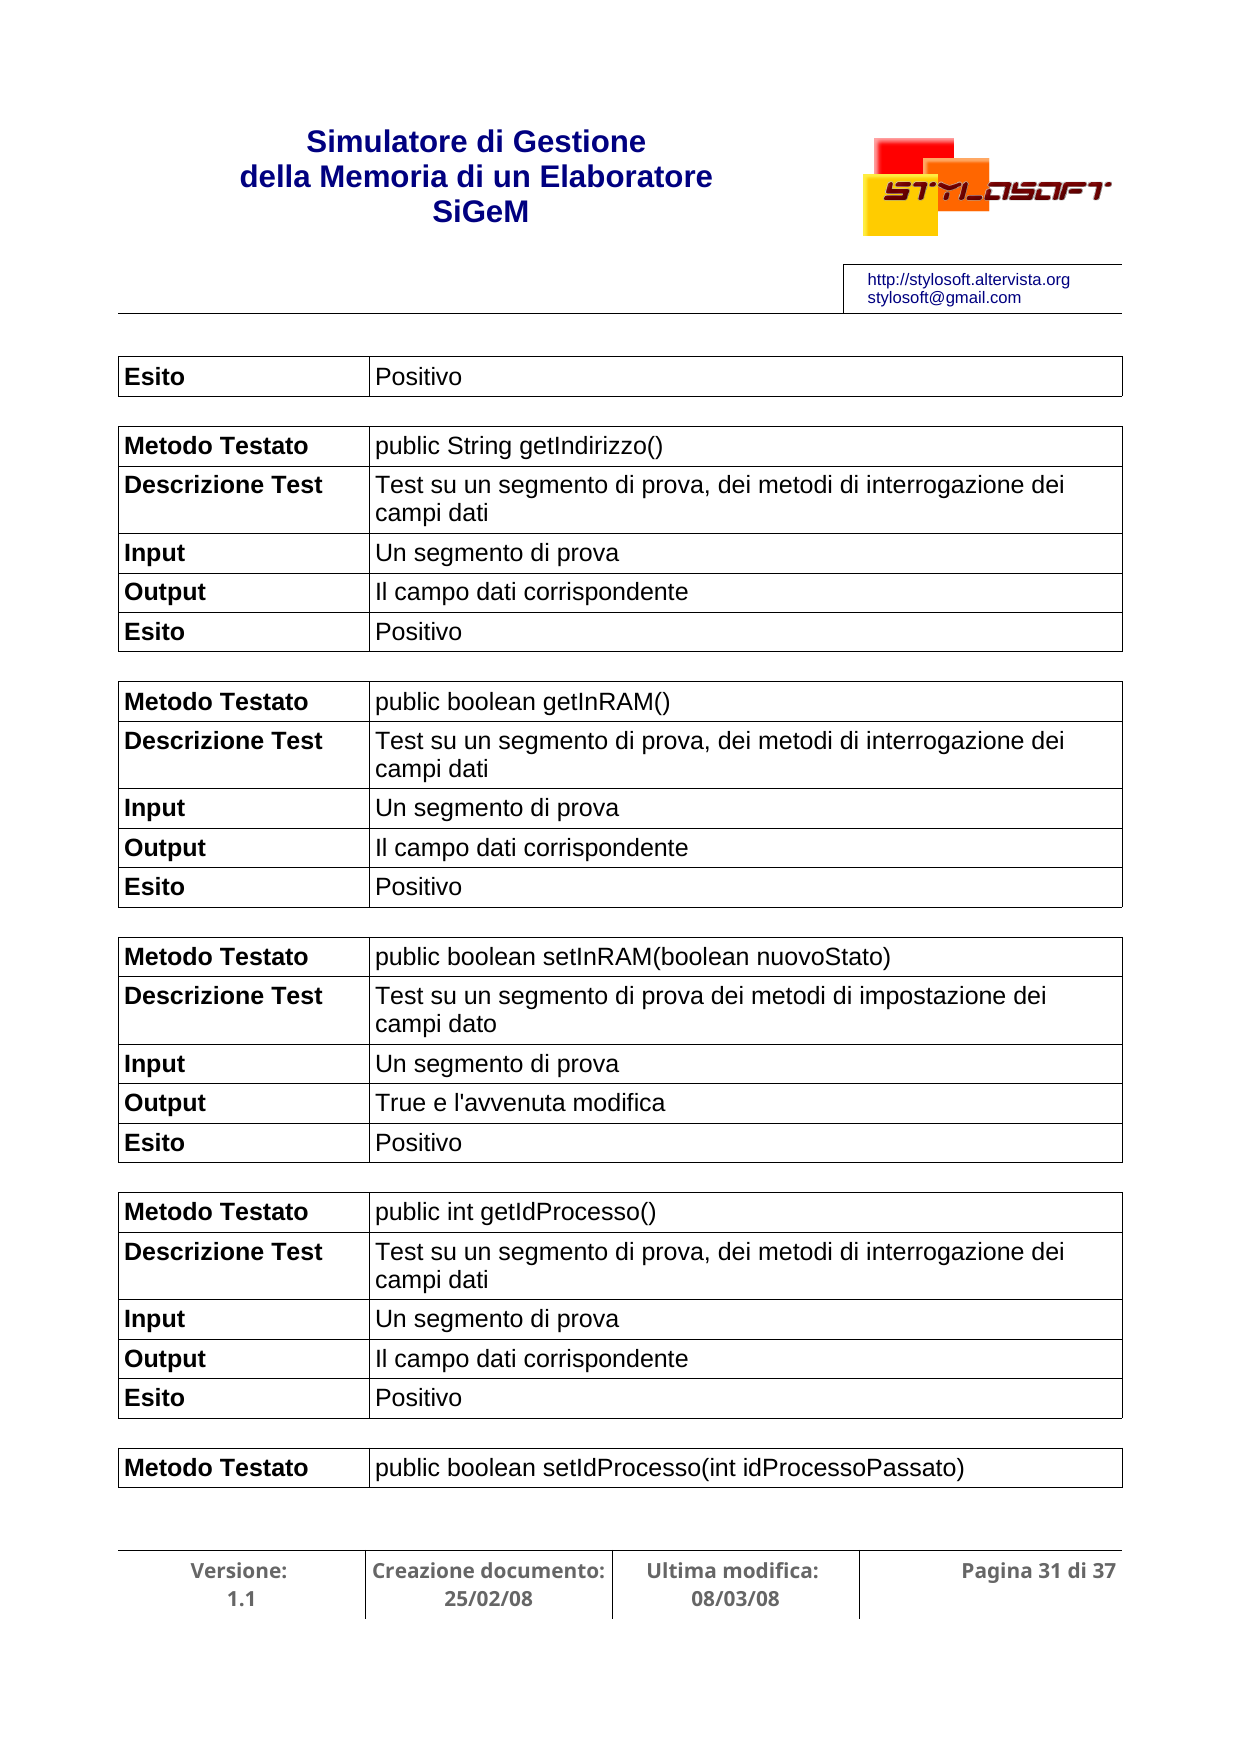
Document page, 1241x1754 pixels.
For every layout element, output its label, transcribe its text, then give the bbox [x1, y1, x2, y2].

picture [848, 123, 1117, 247]
table_header Metodo Testato [119, 1193, 369, 1232]
table_header public boolean getInRAM() [370, 682, 1122, 721]
table_header Metodo Testato [119, 682, 369, 721]
table_header public int getIdProcesso() [370, 1193, 1122, 1232]
table_cell Input [119, 534, 369, 572]
table_cell Positivo [370, 1379, 1122, 1418]
table_cell Positivo [370, 357, 1122, 396]
table_cell Output [119, 1340, 369, 1378]
table_cell Un segmento di prova [370, 789, 1122, 828]
table_header public String getIndirizzo() [370, 427, 1122, 466]
table_header Metodo Testato [119, 427, 369, 466]
table_cell Descrizione Test [119, 722, 369, 788]
table_cell True e l'avvenuta modifica [370, 1084, 1122, 1123]
table_cell Test su un segmento di prova, dei metodi di interrogazione dei campi dati [370, 467, 1122, 533]
table_cell Descrizione Test [119, 1233, 369, 1299]
table_cell Il campo dati corrispondente [370, 1340, 1122, 1378]
table_cell Esito [119, 1124, 369, 1162]
table_cell Esito [119, 868, 369, 907]
table_header Metodo Testato [119, 1449, 369, 1487]
table_cell Test su un segmento di prova dei metodi di impostazione dei campi dato [370, 977, 1122, 1044]
table_header public boolean setInRAM(boolean nuovoStato) [370, 938, 1122, 976]
table_cell Input [119, 789, 369, 828]
table_header Metodo Testato [119, 938, 369, 976]
table_cell Output [119, 1084, 369, 1123]
table_cell Un segmento di prova [370, 534, 1122, 572]
table_cell Input [119, 1300, 369, 1339]
table_cell Input [119, 1045, 369, 1083]
table_cell Positivo [370, 613, 1122, 651]
table_cell Test su un segmento di prova, dei metodi di interrogazione dei campi dati [370, 722, 1122, 788]
table_cell Descrizione Test [119, 467, 369, 533]
table_cell Esito [119, 357, 369, 396]
table_cell Il campo dati corrispondente [370, 574, 1122, 612]
table_cell Test su un segmento di prova, dei metodi di interrogazione dei campi dati [370, 1233, 1122, 1299]
table_cell Esito [119, 1379, 369, 1418]
table_cell Esito [119, 613, 369, 651]
table_cell Descrizione Test [119, 977, 369, 1044]
table_cell Il campo dati corrispondente [370, 829, 1122, 867]
table_cell Output [119, 829, 369, 867]
table_header public boolean setIdProcesso(int idProcessoPassato) [370, 1449, 1122, 1487]
table_cell Un segmento di prova [370, 1045, 1122, 1083]
table_cell Positivo [370, 1124, 1122, 1162]
table_cell Un segmento di prova [370, 1300, 1122, 1339]
table_cell Output [119, 574, 369, 612]
table_cell Positivo [370, 868, 1122, 907]
